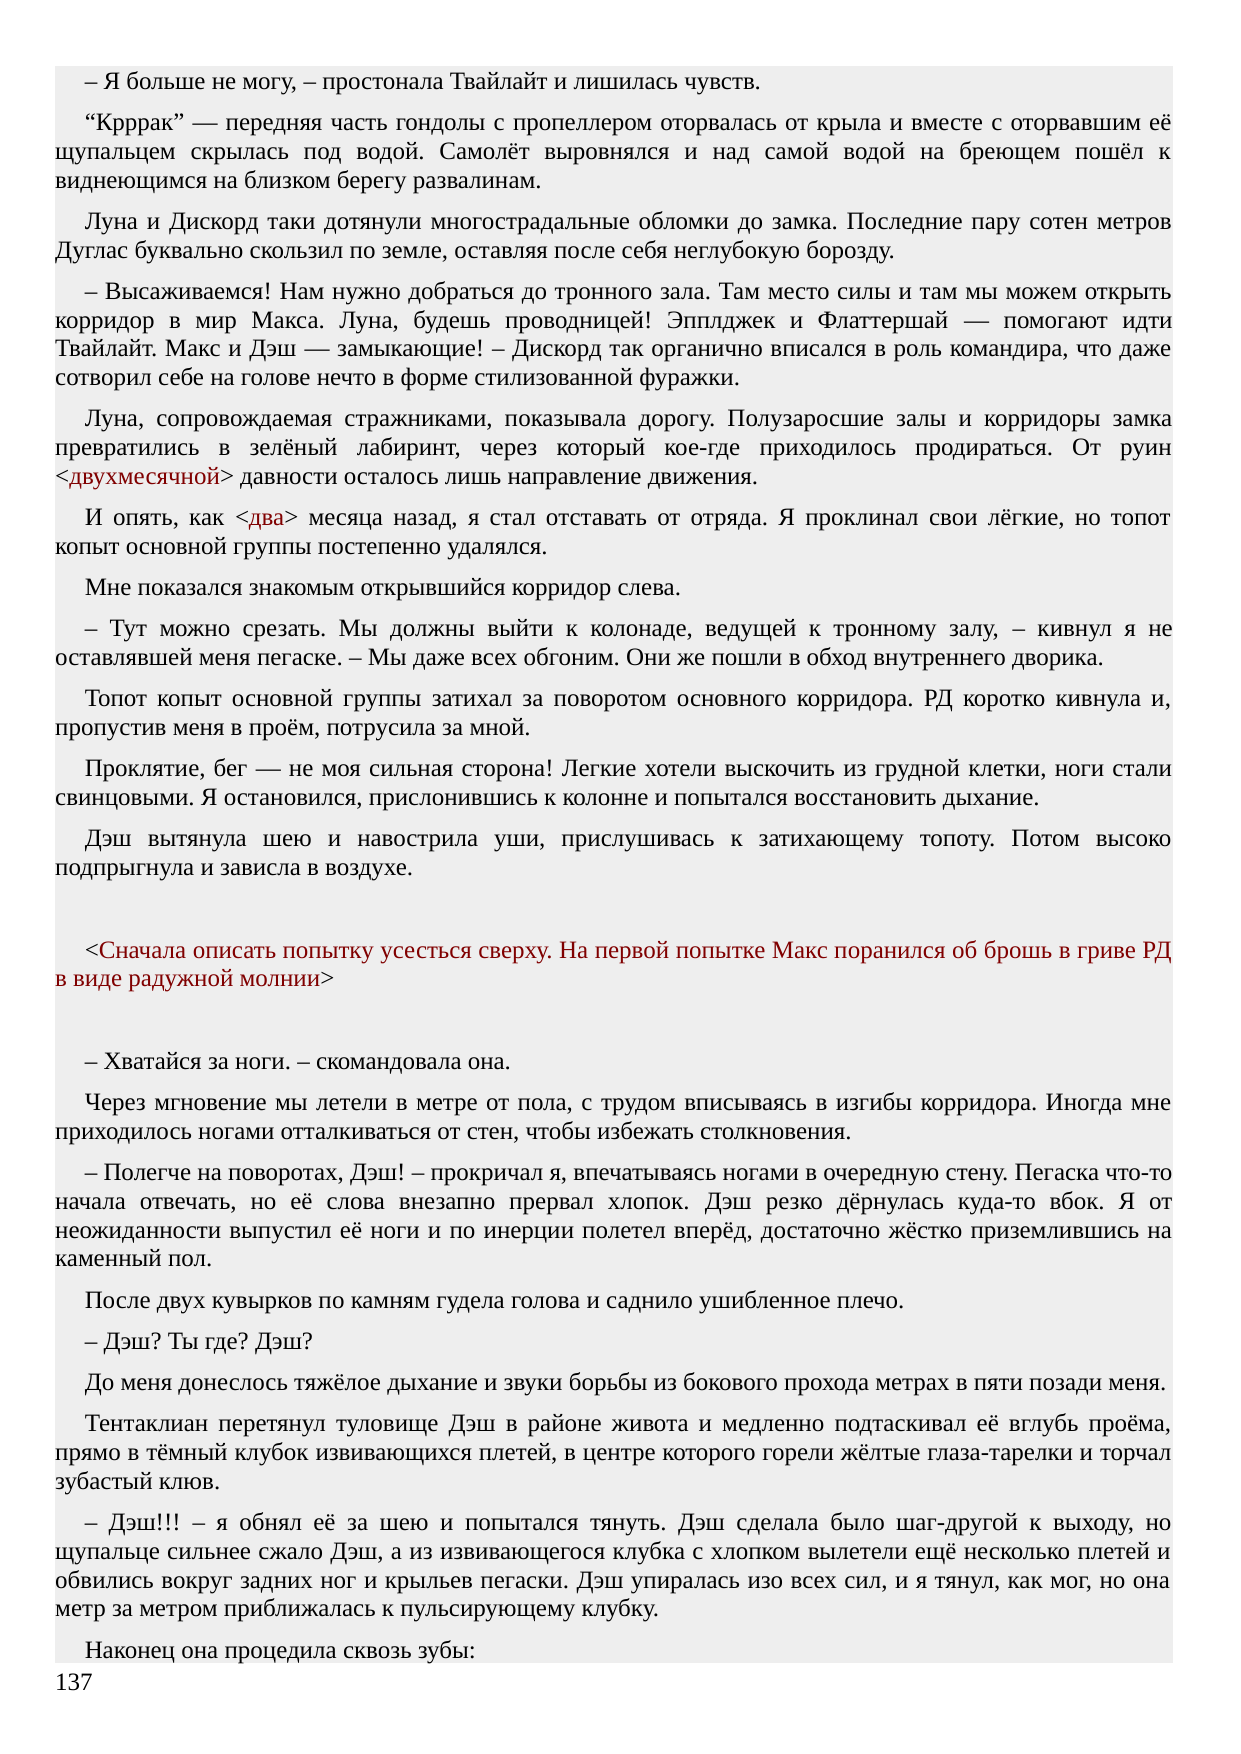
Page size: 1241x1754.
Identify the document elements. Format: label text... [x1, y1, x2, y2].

text Мне показался знакомым открывшийся корридор слева. [55, 572, 1173, 601]
text Проклятие, бег — не моя сильная сторона! Легкие хотели выскочить из грудной клетки, ноги стали свинцовыми. Я остановился, прислонившись к колонне и попытался восстановить дыхание. [55, 753, 1173, 811]
text И опять, как <два> месяца назад, я стал отставать от отряда. Я проклинал свои лёгкие, но топот копыт основной группы постепенно удалялся. [55, 502, 1173, 560]
text – Я больше не могу, – простонала Твайлайт и лишилась чувств. [55, 66, 1173, 95]
text – Тут можно срезать. Мы должны выйти к колонаде, ведущей к тронному залу, – кивнул я не оставлявшей меня пегаске. – Мы даже всех обгоним. Они же пошли в обход внутреннего дворика. [55, 613, 1173, 671]
text До меня донеслось тяжёлое дыхание и звуки борьбы из бокового прохода метрах в пяти позади меня. [55, 1367, 1173, 1396]
text Луна и Дискорд таки дотянули многострадальные обломки до замка. Последние пару сотен метров Дуглас буквально скользил по земле, оставляя после себя неглубокую борозду. [55, 206, 1173, 263]
text Тентаклиан перетянул туловище Дэш в районе живота и медленно подтаскивал её вглубь проёма, прямо в тёмный клубок извивающихся плетей, в центре которого горели жёлтые глаза-тарелки и торчал зубастый клюв. [55, 1408, 1173, 1495]
text После двух кувырков по камням гудела голова и саднило ушибленное плечо. [55, 1285, 1173, 1313]
text Наконец она процедила сквозь зубы: [55, 1635, 1173, 1663]
text Топот копыт основной группы затихал за поворотом основного корридора. РД коротко кивнула и, пропустив меня в проём, потрусила за мной. [55, 683, 1173, 741]
text – Высаживаемся! Нам нужно добраться до тронного зала. Там место силы и там мы можем открыть корридор в мир Макса. Луна, будешь проводницей! Эпплджек и Флаттершай — помогают идти Твайлайт. Макс и Дэш — замыкающие! – Дискорд так органично вписался в роль командира, что даже сотворил себе на голове нечто в форме стилизованной фуражки. [55, 276, 1173, 391]
text – Дэш? Ты где? Дэш? [55, 1326, 1173, 1355]
text <Cначала описать попытку усесться сверху. На первой попытке Макс поранился об брошь в гриве РД в виде радужной молнии> [55, 935, 1173, 992]
text Луна, сопровождаемая стражниками, показывала дорогу. Полузаросшие залы и корридоры замка превратились в зелёный лабиринт, через который кое-где приходилось продираться. От руин <двухмесячной> давности осталось лишь направление движения. [55, 403, 1173, 490]
text “Крррак” — передняя часть гондолы с пропеллером оторвалась от крыла и вместе с оторвавшим её щупальцем скрылась под водой. Самолёт выровнялся и над самой водой на бреющем пошёл к виднеющимся на близком берегу развалинам. [55, 107, 1173, 193]
text Через мгновение мы летели в метре от пола, с трудом вписываясь в изгибы корридора. Иногда мне приходилось ногами отталкиваться от стен, чтобы избежать столкновения. [55, 1087, 1173, 1145]
text – Хватайся за ноги. – скомандовала она. [55, 1046, 1173, 1075]
text Дэш вытянула шею и навострила уши, прислушивась к затихающему топоту. Потом высоко подпрыгнула и зависла в воздухе. [55, 823, 1173, 881]
text – Полегче на поворотах, Дэш! – прокричал я, впечатываясь ногами в очередную стену. Пегаска что-то начала отвечать, но её слова внезапно прервал хлопок. Дэш резко дёрнулась куда-то вбок. Я от неожиданности выпустил её ноги и по инерции полетел вперёд, достаточно жёстко приземлившись на каменный пол. [55, 1157, 1173, 1272]
text – Дэш!!! – я обнял её за шею и попытался тянуть. Дэш сделала было шаг-другой к выходу, но щупальце сильнее сжало Дэш, а из извивающегося клубка с хлопком вылетели ещё несколько плетей и обвились вокруг задних ног и крыльев пегаски. Дэш упиралась изо всех сил, и я тянул, как мог, но она метр за метром приближалась к пульсирующему клубку. [55, 1507, 1173, 1622]
